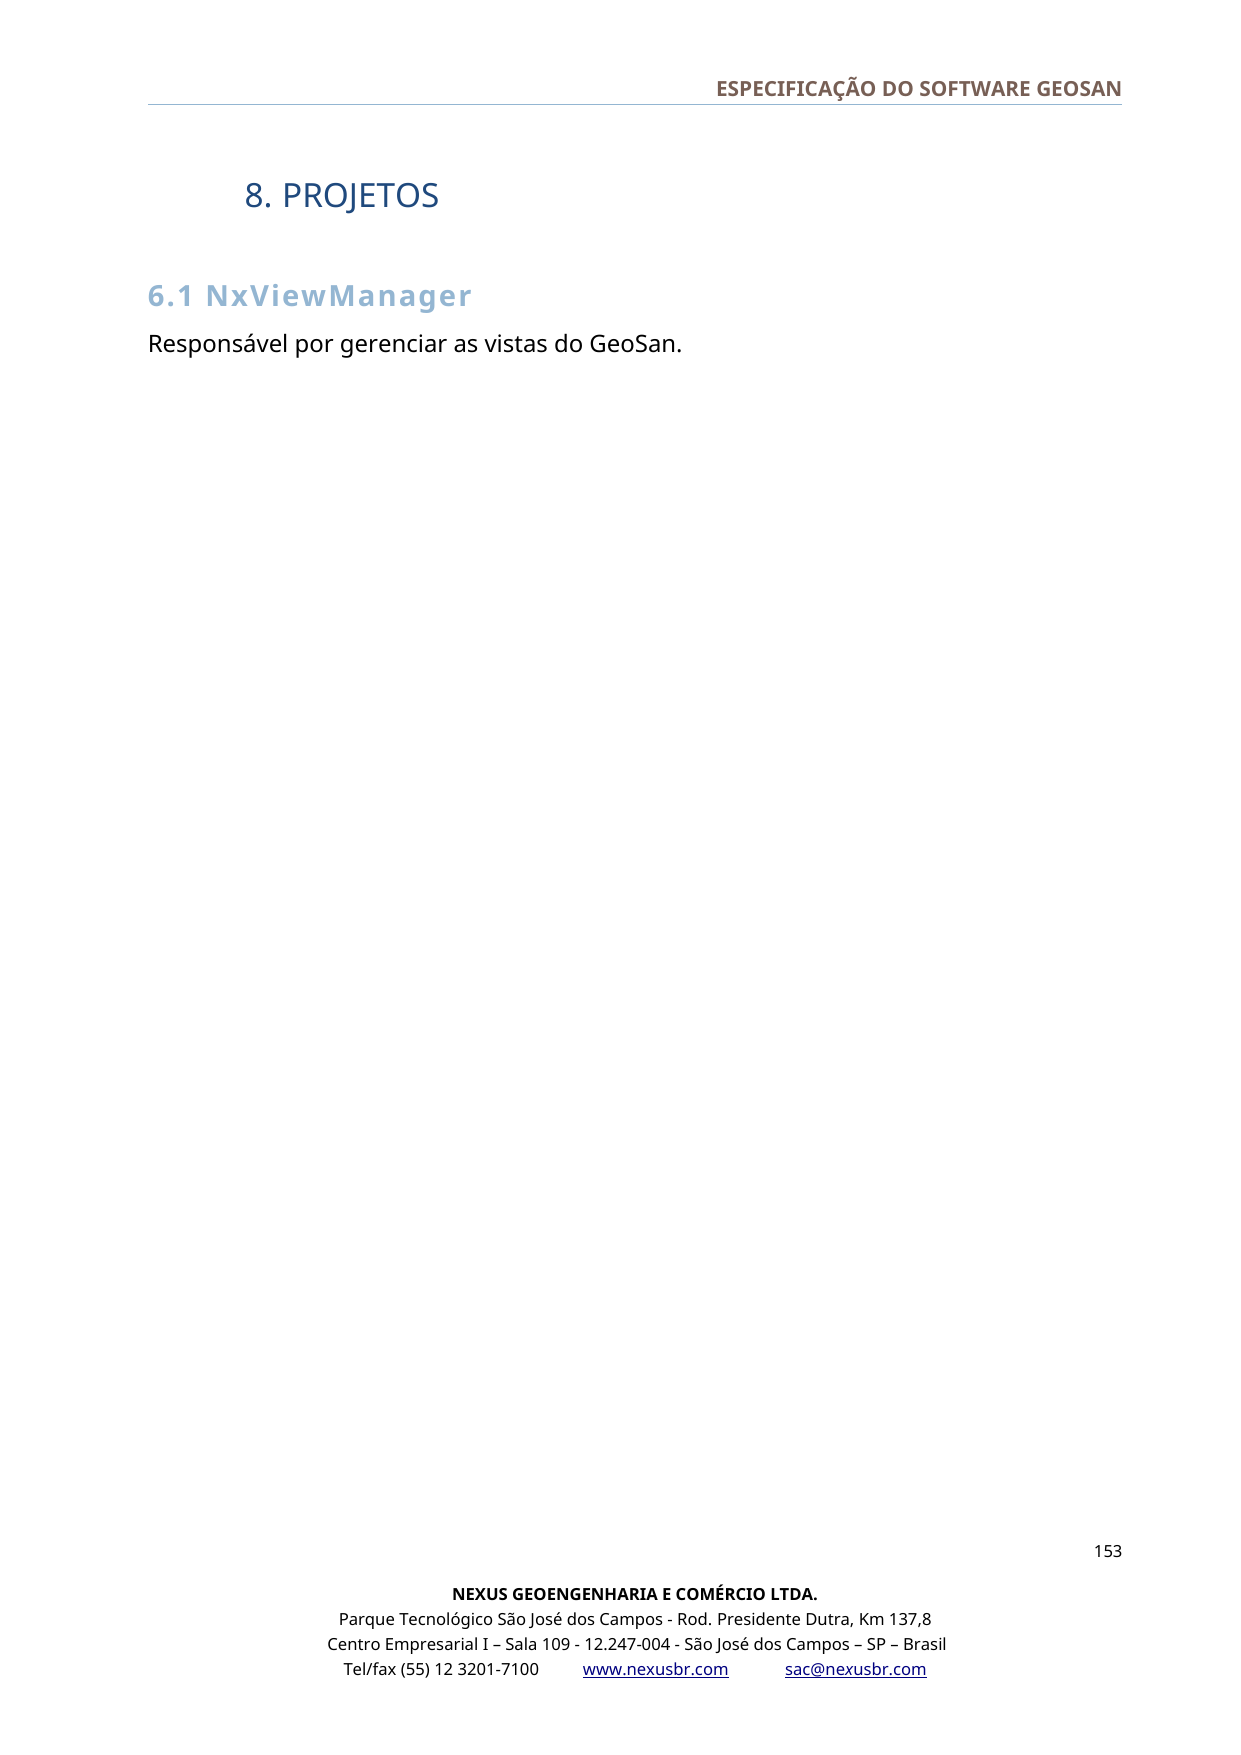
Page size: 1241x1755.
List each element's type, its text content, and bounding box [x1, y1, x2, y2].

subtitle 6.1 NxViewManager [148, 275, 1122, 315]
list PROJETOS [244, 171, 1122, 217]
text Responsável por gerenciar as vistas do GeoSan. [148, 327, 1122, 360]
